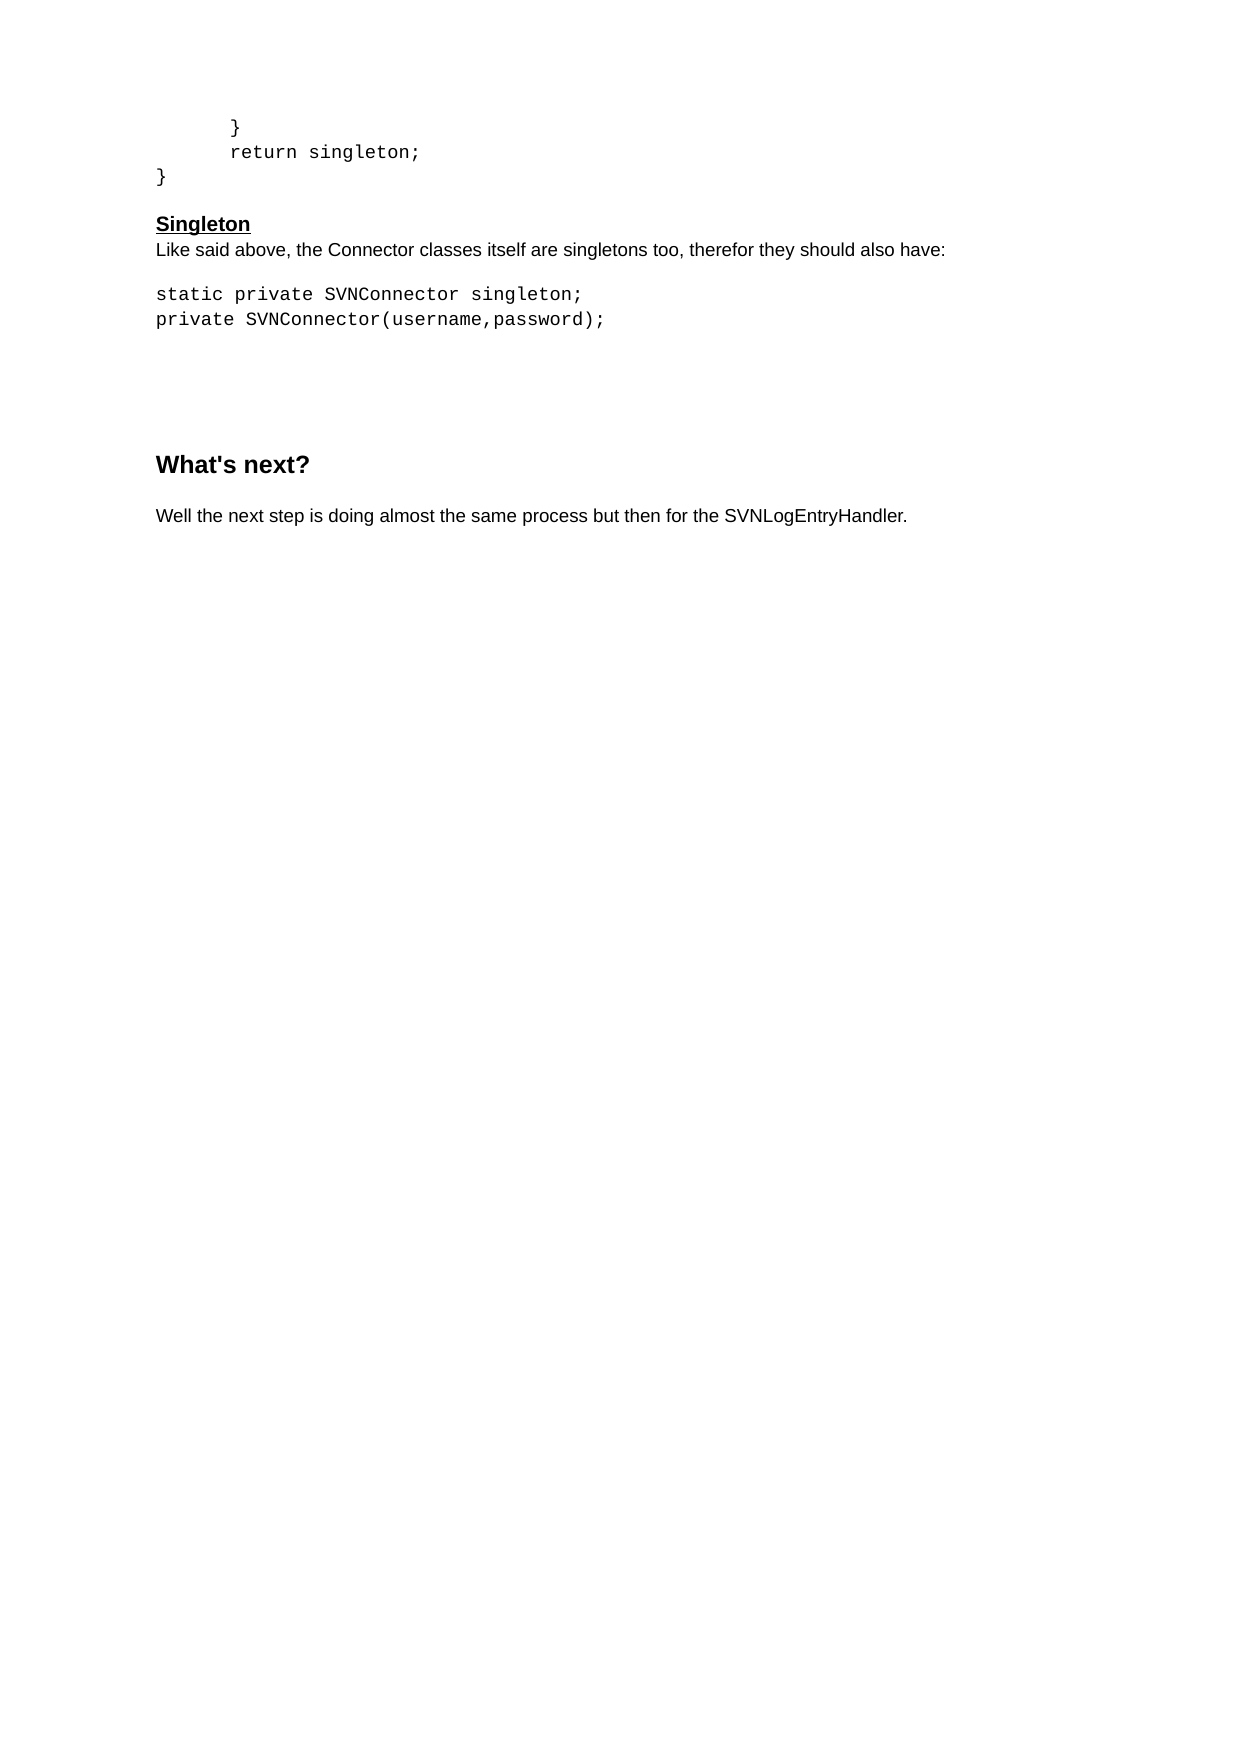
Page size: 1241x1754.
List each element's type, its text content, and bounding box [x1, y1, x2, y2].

text Well the next step is doing almost the same process but then for the SVNLogEntryHandler. [156, 504, 1122, 526]
text } return singleton; } [156, 118, 1122, 188]
text Singleton Like said above, the Connector classes itself are singletons too, therefor they should also have: [156, 212, 1122, 261]
text What's next? [156, 451, 1122, 479]
text static private SVNConnector singleton; private SVNConnector(username,password); [156, 285, 1122, 331]
